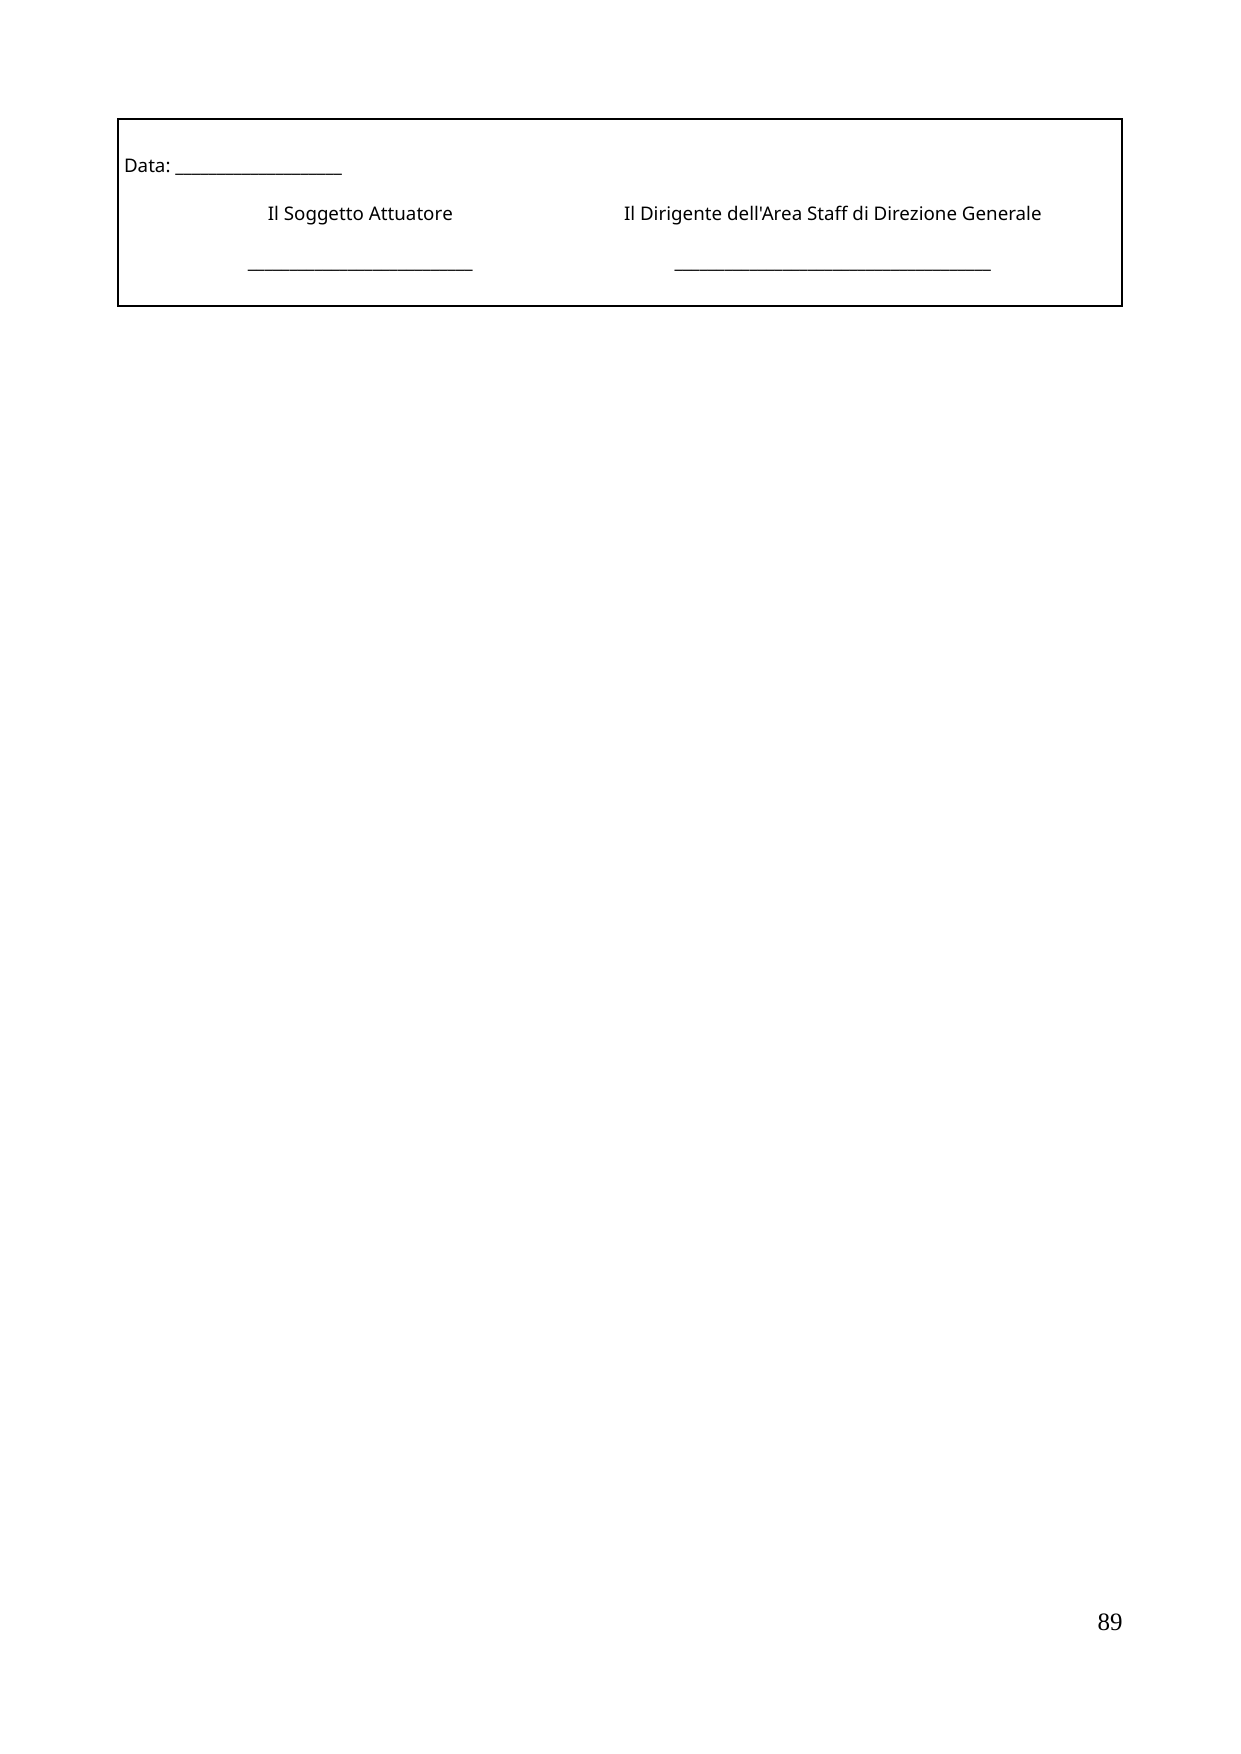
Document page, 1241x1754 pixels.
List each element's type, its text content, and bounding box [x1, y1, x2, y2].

table_cell Data: ____________________ Il Soggetto Attuatore Il Dirigente dell'Area Staff di Direzione Generale ___________________________ ______________________________________ [119, 120, 1121, 305]
